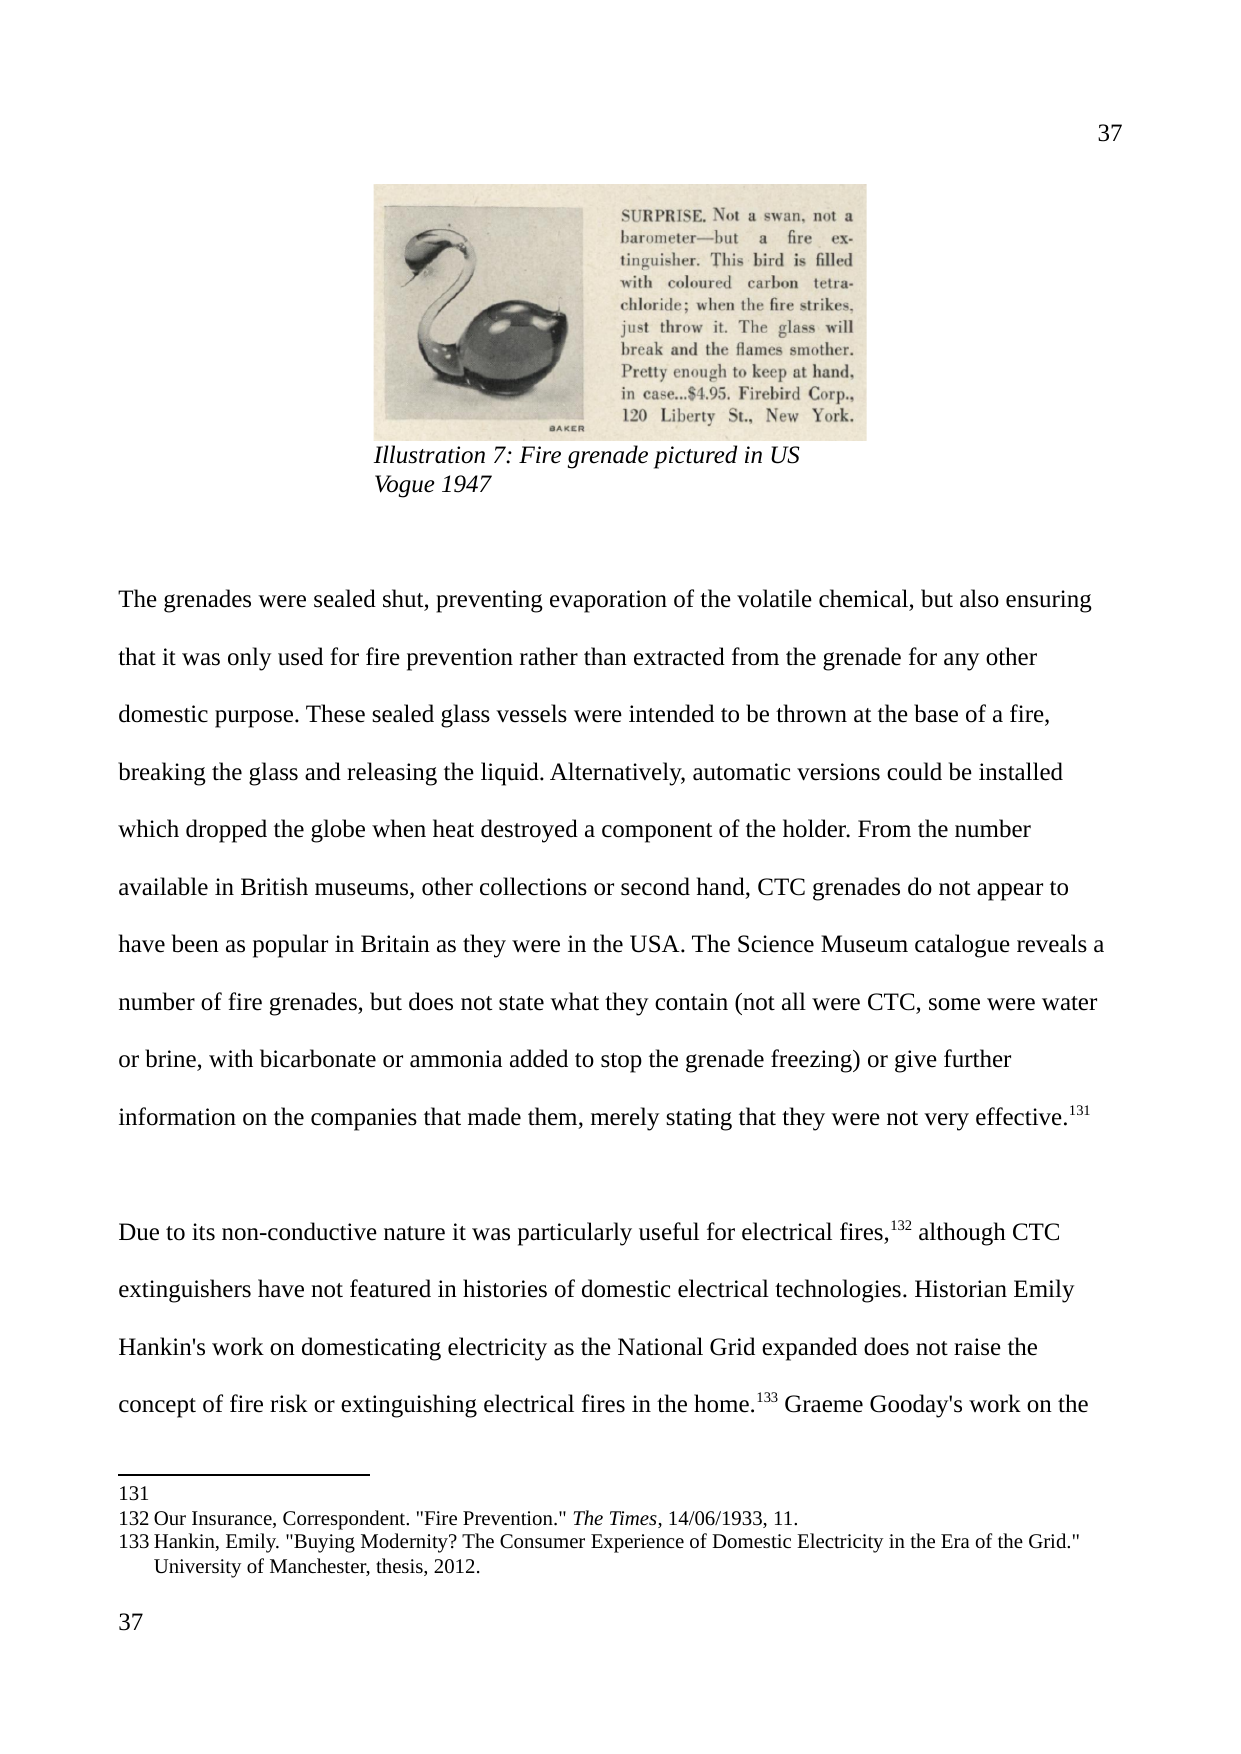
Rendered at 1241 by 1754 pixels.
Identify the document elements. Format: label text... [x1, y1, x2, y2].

text The grenades were sealed shut, preventing evaporation of the volatile chemical, but also ensuring that it was only used for fire prevention rather than extracted from the grenade for any other domestic purpose. These sealed glass vessels were intended to be thrown at the base of a fire, breaking the glass and releasing the liquid. Alternatively, automatic versions could be installed which dropped the globe when heat destroyed a component of the holder. From the number available in British museums, other collections or second hand, CTC grenades do not appear to have been as popular in Britain as they were in the USA. The Science Museum catalogue reveals a number of fire grenades, but does not state what they contain (not all were CTC, some were water or brine, with bicarbonate or ammonia added to stop the grenade freezing) or give further information on the companies that made them, merely stating that they were not very effective. [118, 584, 1122, 1131]
picture [373, 184, 867, 441]
text Illustration 7: Fire grenade pictured in US Vogue 1947 [373, 441, 867, 498]
text Due to its non-conductive nature it was particularly useful for electrical fires, although CTC extinguishers have not featured in histories of domestic electrical technologies. Historian Emily Hankin's work on domesticating electricity as the National Grid expanded does not raise the concept of fire risk or extinguishing electrical fires in the home. Graeme Gooday's work on the [118, 1217, 1122, 1418]
text Our Insurance, Correspondent. "Fire Prevention." The Times, 14/06/1933, 11. [118, 1505, 1122, 1529]
text Hankin, Emily. "Buying Modernity? The Consumer Experience of Domestic Electricity in the Era of the Grid." University of Manchester, thesis, 2012. [118, 1529, 1122, 1578]
